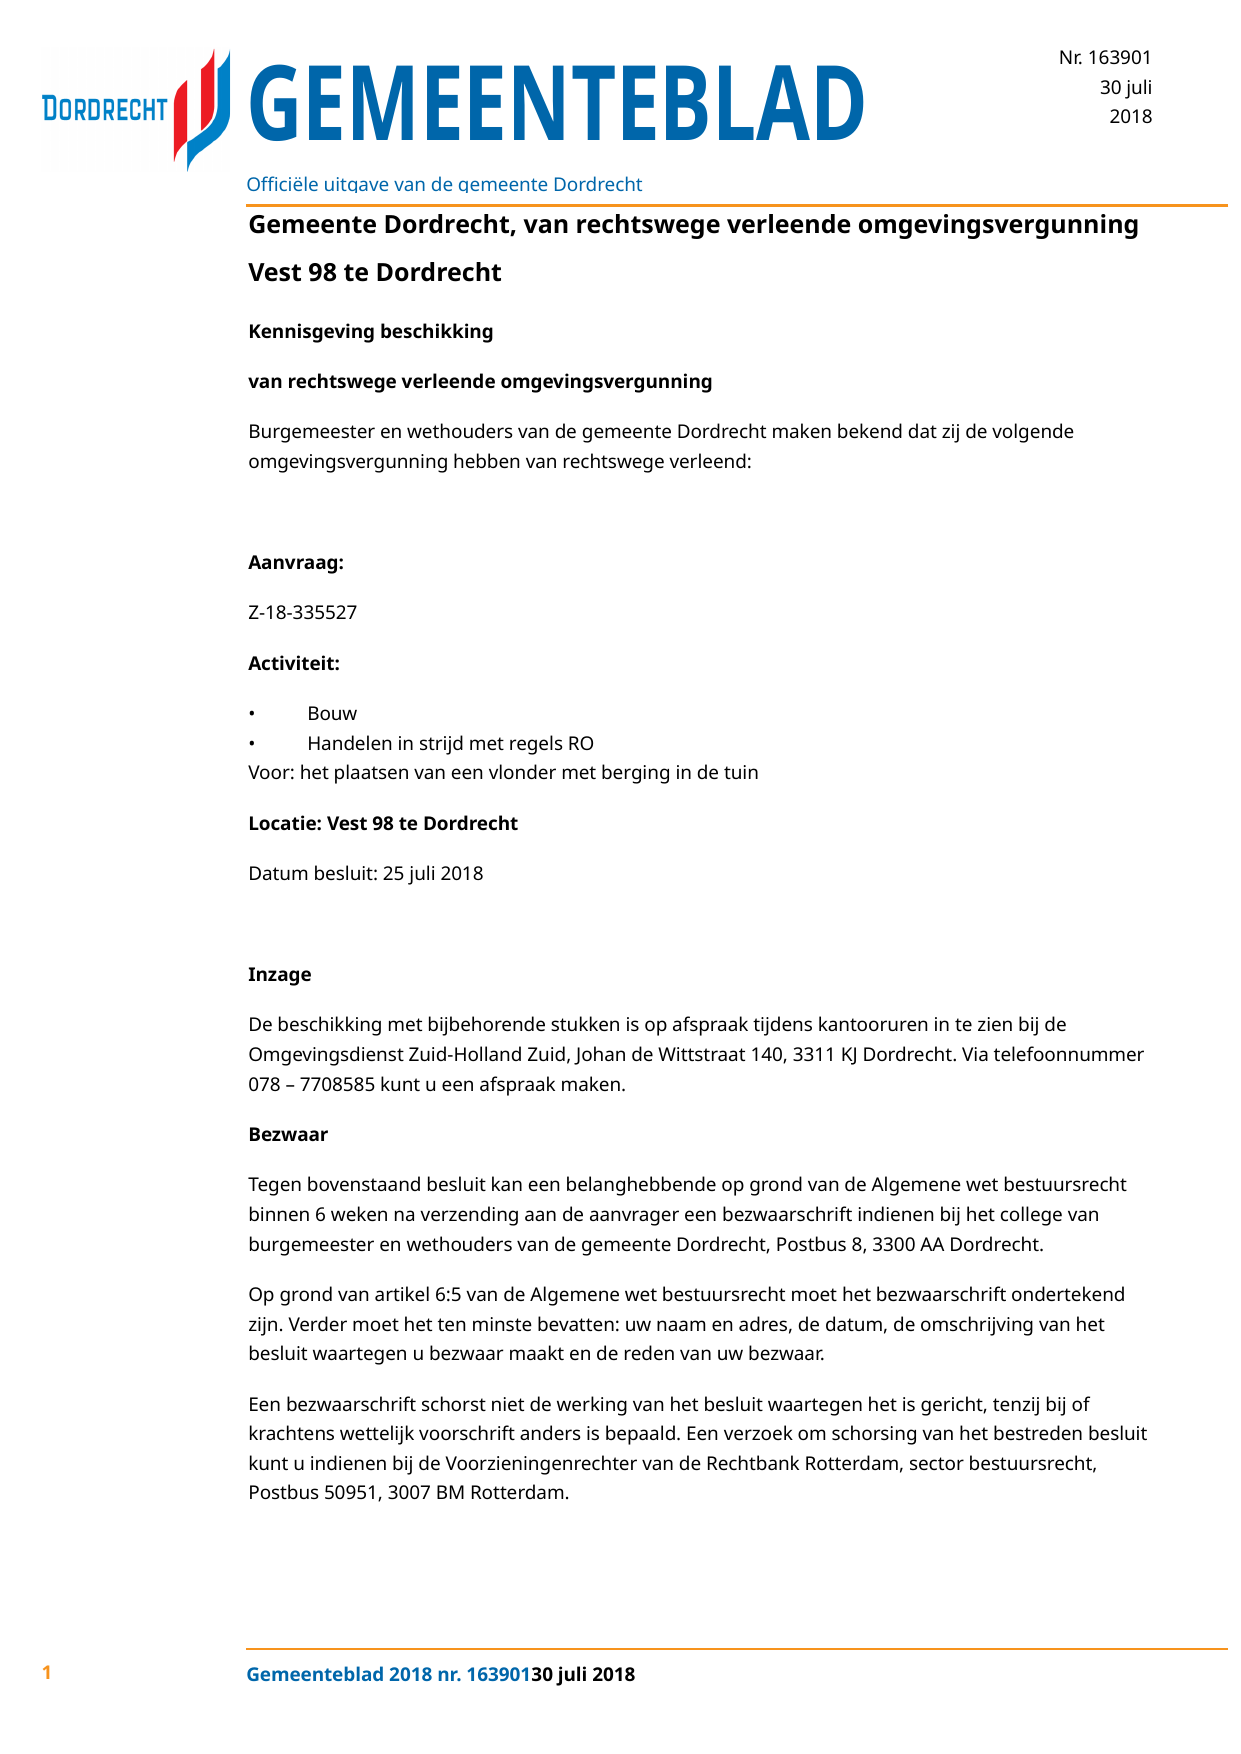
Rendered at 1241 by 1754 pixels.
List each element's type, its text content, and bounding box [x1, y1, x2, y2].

text van rechtswege verleende omgevingsvergunning [248, 368, 1152, 394]
text Datum besluit: 25 juli 2018 [248, 860, 1152, 886]
text Een bezwaarschrift schorst niet de werking van het besluit waartegen het is gericht, tenzij bij of krachtens wettelijk voorschrift anders is bepaald. Een verzoek om schorsing van het bestreden besluit kunt u indienen bij de Voorzieningenrechter van de Rechtbank Rotterdam, sector bestuursrecht, Postbus 50951, 3007 BM Rotterdam. [248, 1391, 1152, 1505]
text Aanvraag: [248, 549, 1152, 575]
text Op grond van artikel 6:5 van de Algemene wet bestuursrecht moet het bezwaarschrift ondertekend zijn. Verder moet het ten minste bevatten: uw naam en adres, de datum, de omschrijving van het besluit waartegen u bezwaar maakt en de reden van uw bezwaar. [248, 1281, 1152, 1366]
text Kennisgeving beschikking [248, 318, 1152, 344]
text Voor: het plaatsen van een vlonder met berging in de tuin [248, 759, 1152, 785]
list Handelen in strijd met regels RO [248, 730, 1152, 756]
text De beschikking met bijbehorende stukken is op afspraak tijdens kantooruren in te zien bij de Omgevingsdienst Zuid-Holland Zuid, Johan de Wittstraat 140, 3311 KJ Dordrecht. Via telefoonnummer 078 – 7708585 kunt u een afspraak maken. [248, 1012, 1152, 1097]
text Locatie: Vest 98 te Dordrecht [248, 810, 1152, 836]
text Bezwaar [248, 1121, 1152, 1147]
picture [41, 47, 231, 172]
text Burgemeester en wethouders van de gemeente Dordrecht maken bekend dat zij de volgende omgevingsvergunning hebben van rechtswege verleend: [248, 419, 1152, 474]
text Z-18-335527 [248, 599, 1152, 625]
text Gemeente Dordrecht, van rechtswege verleende omgevingsvergunning Vest 98 te Dordrecht [248, 207, 1152, 288]
text Activiteit: [248, 650, 1152, 676]
text Tegen bovenstaand besluit kan een belanghebbende op grond van de Algemene wet bestuursrecht binnen 6 weken na verzending aan de aanvrager een bezwaarschrift indienen bij het college van burgemeester en wethouders van de gemeente Dordrecht, Postbus 8, 3300 AA Dordrecht. [248, 1172, 1152, 1257]
text Inzage [248, 961, 1152, 987]
list Bouw [248, 700, 1152, 726]
